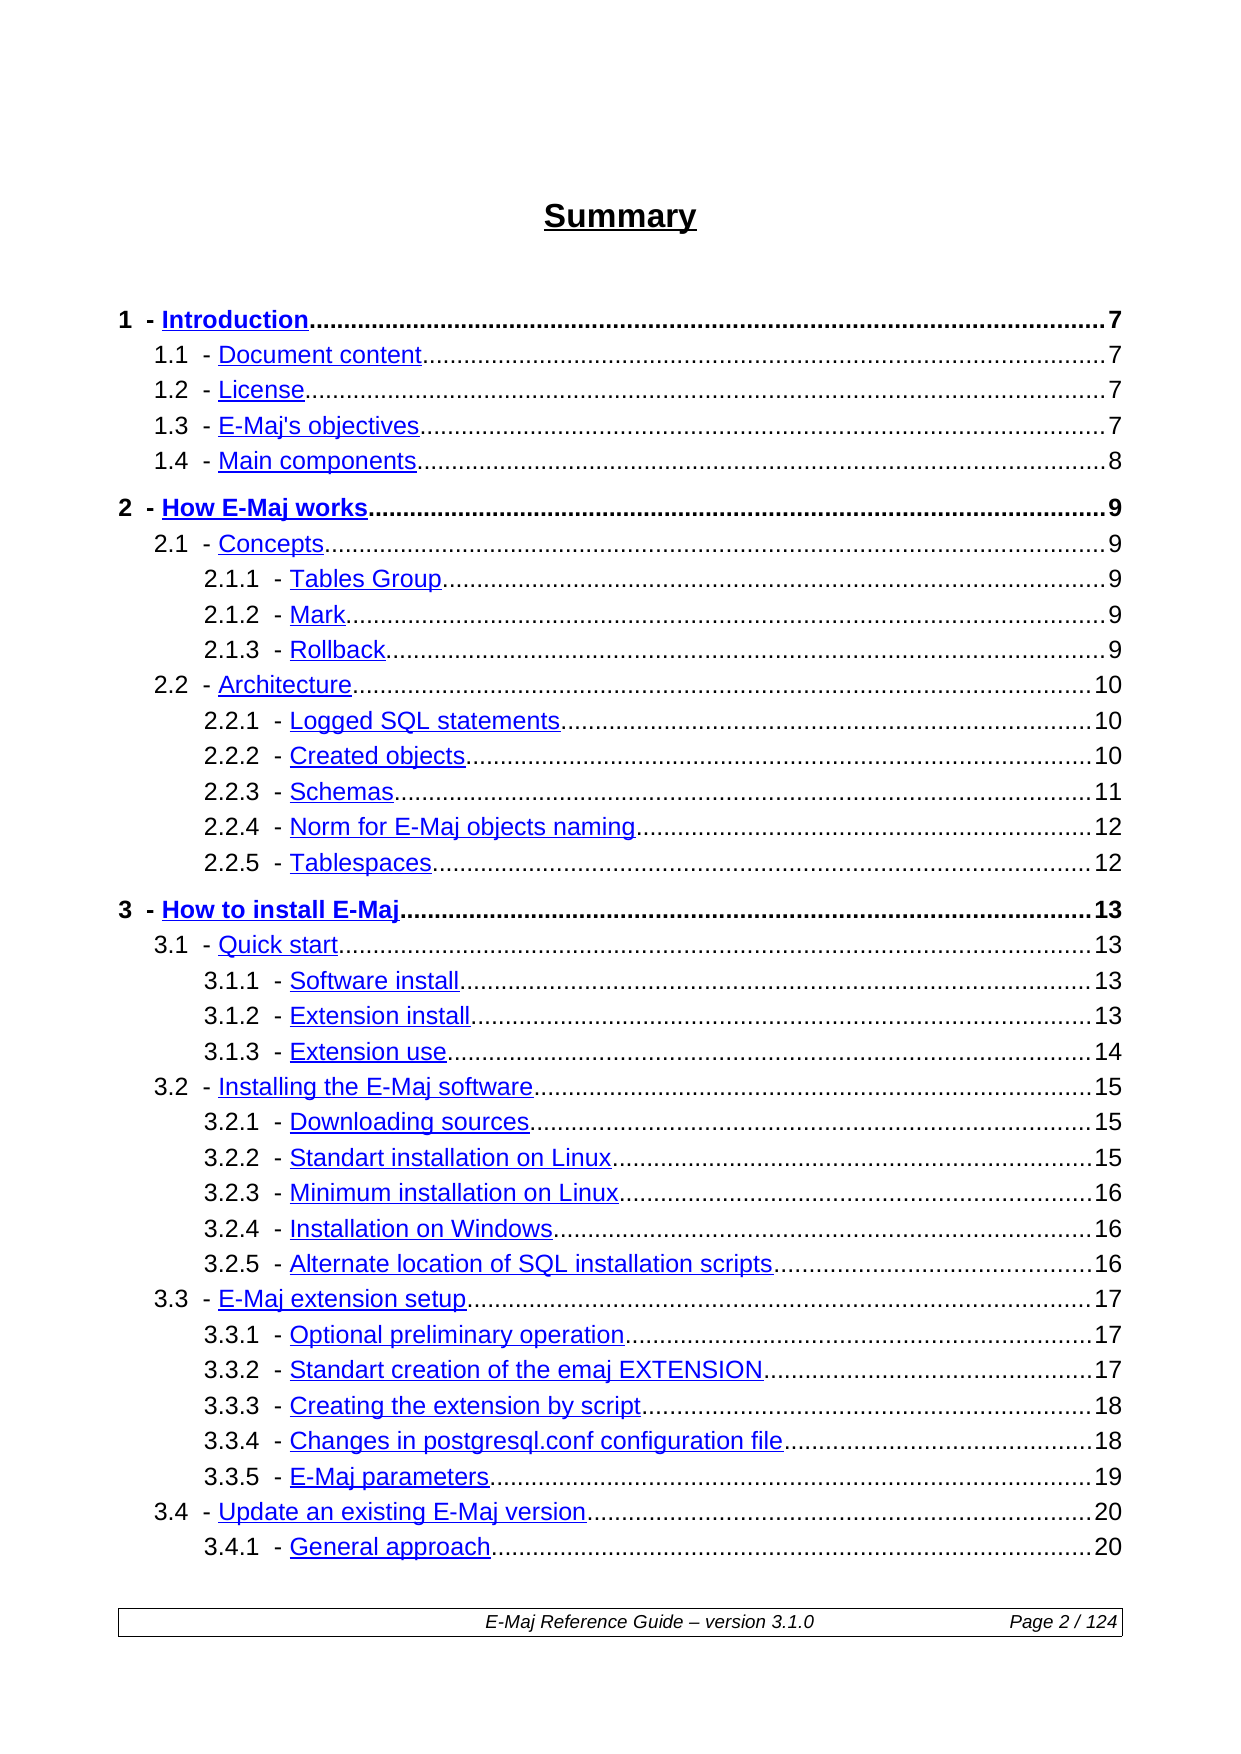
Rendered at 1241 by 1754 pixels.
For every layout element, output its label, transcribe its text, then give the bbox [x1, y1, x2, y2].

text 2.1 - Concepts 9 [118, 524, 1122, 559]
text 1.2 - License 7 [118, 371, 1122, 406]
text 3.4.1 - General approach 20 [168, 1527, 1122, 1563]
text 3.3.3 - Creating the extension by script 18 [168, 1386, 1122, 1421]
text 2.2 - Architecture 10 [118, 666, 1122, 701]
text 2.2.4 - Norm for E-Maj objects naming 12 [168, 807, 1122, 843]
text 3.2 - Installing the E-Maj software 15 [118, 1067, 1122, 1102]
text 3.1.1 - Software install 13 [168, 961, 1122, 996]
text 2.1.1 - Tables Group 9 [168, 559, 1122, 595]
text 1.3 - E-Maj's objectives 7 [118, 406, 1122, 441]
text 2.2.3 - Schemas 11 [168, 772, 1122, 807]
text 3.2.1 - Downloading sources 15 [168, 1102, 1122, 1138]
text 1.4 - Main components 8 [118, 441, 1122, 477]
text 3.1.2 - Extension install 13 [168, 996, 1122, 1032]
text 1 - Introduction 7 [118, 300, 1122, 335]
text 3.2.5 - Alternate location of SQL installation scripts 16 [168, 1244, 1122, 1279]
text 3.3 - E-Maj extension setup 17 [118, 1279, 1122, 1315]
text 3.3.4 - Changes in postgresql.conf configuration file 18 [168, 1421, 1122, 1457]
text 3.1.3 - Extension use 14 [168, 1032, 1122, 1067]
text 3.2.2 - Standart installation on Linux 15 [168, 1138, 1122, 1173]
text 3.2.3 - Minimum installation on Linux 16 [168, 1173, 1122, 1209]
text 2 - How E-Maj works 9 [118, 488, 1122, 524]
text 3.1 - Quick start 13 [118, 925, 1122, 961]
text 2.1.3 - Rollback 9 [168, 630, 1122, 666]
text 3.4 - Update an existing E-Maj version 20 [118, 1492, 1122, 1527]
text 1.1 - Document content 7 [118, 335, 1122, 371]
subtitle Summary [118, 196, 1122, 234]
text 2.2.5 - Tablespaces 12 [168, 843, 1122, 878]
text 3 - How to install E-Maj 13 [118, 890, 1122, 925]
text 2.2.2 - Created objects 10 [168, 736, 1122, 772]
text 3.3.1 - Optional preliminary operation 17 [168, 1315, 1122, 1350]
text 3.2.4 - Installation on Windows 16 [168, 1209, 1122, 1244]
text 3.3.5 - E-Maj parameters 19 [168, 1457, 1122, 1492]
text 3.3.2 - Standart creation of the emaj EXTENSION 17 [168, 1350, 1122, 1386]
text 2.2.1 - Logged SQL statements 10 [168, 701, 1122, 736]
text 2.1.2 - Mark 9 [168, 595, 1122, 630]
